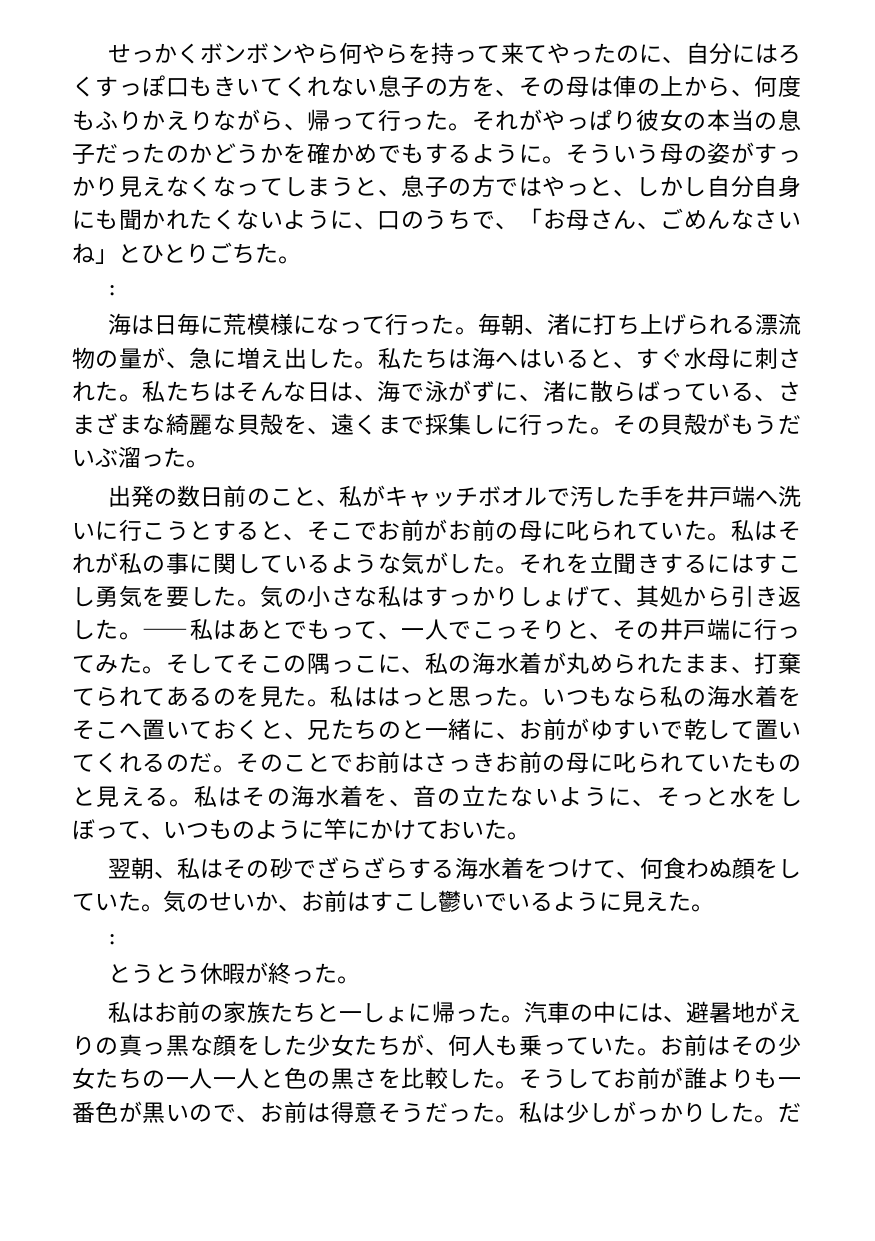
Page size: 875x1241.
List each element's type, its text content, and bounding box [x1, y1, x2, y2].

text 翌朝、私はその砂でざらざらする海水着をつけて、何食わぬ顔をしていた。気のせいか、お前はすこし鬱いでいるように見えた。 [72, 851, 802, 917]
text 私はお前の家族たちと一しょに帰った。汽車の中には、避暑地がえりの真っ黒な顔をした少女たちが、何人も乗っていた。お前はその少女たちの一人一人と色の黒さを比較した。そうしてお前が誰よりも一番色が黒いので、お前は得意そうだった。私は少しがっかりした。だ [72, 995, 802, 1128]
text 海は日毎に荒模様になって行った。毎朝、渚に打ち上げられる漂流物の量が、急に増え出した。私たちは海へはいると、すぐ水母に刺された。私たちはそんな日は、海で泳がずに、渚に散らばっている、さまざまな綺麗な貝殻を、遠くまで採集しに行った。その貝殻がもうだいぶ溜った。 [72, 307, 802, 473]
text せっかくボンボンやら何やらを持って来てやったのに、自分にはろくすっぽ口もきいてくれない息子の方を、その母は俥の上から、何度もふりかえりながら、帰って行った。それがやっぱり彼女の本当の息子だったのかどうかを確かめでもするように。そういう母の姿がすっかり見えなくなってしまうと、息子の方ではやっと、しかし自分自身にも聞かれたくないように、口のうちで、「お母さん、ごめんなさいね」とひとりごちた。 [72, 36, 802, 269]
text 出発の数日前のこと、私がキャッチボオルで汚した手を井戸端へ洗いに行こうとすると、そこでお前がお前の母に叱られていた。私はそれが私の事に関しているような気がした。それを立聞きするにはすこし勇気を要した。気の小さな私はすっかりしょげて、其処から引き返した。――私はあとでもって、一人でこっそりと、その井戸端に行ってみた。そしてそこの隅っこに、私の海水着が丸められたまま、打棄てられてあるのを見た。私ははっと思った。いつもなら私の海水着をそこへ置いておくと、兄たちのと一緒に、お前がゆすいで乾して置いてくれるのだ。そのことでお前はさっきお前の母に叱られていたものと見える。私はその海水着を、音の立たないように、そっと水をしぼって、いつものように竿にかけておいた。 [72, 479, 802, 845]
text : [72, 274, 802, 301]
text とうとう休暇が終った。 [72, 956, 802, 989]
text : [72, 923, 802, 950]
